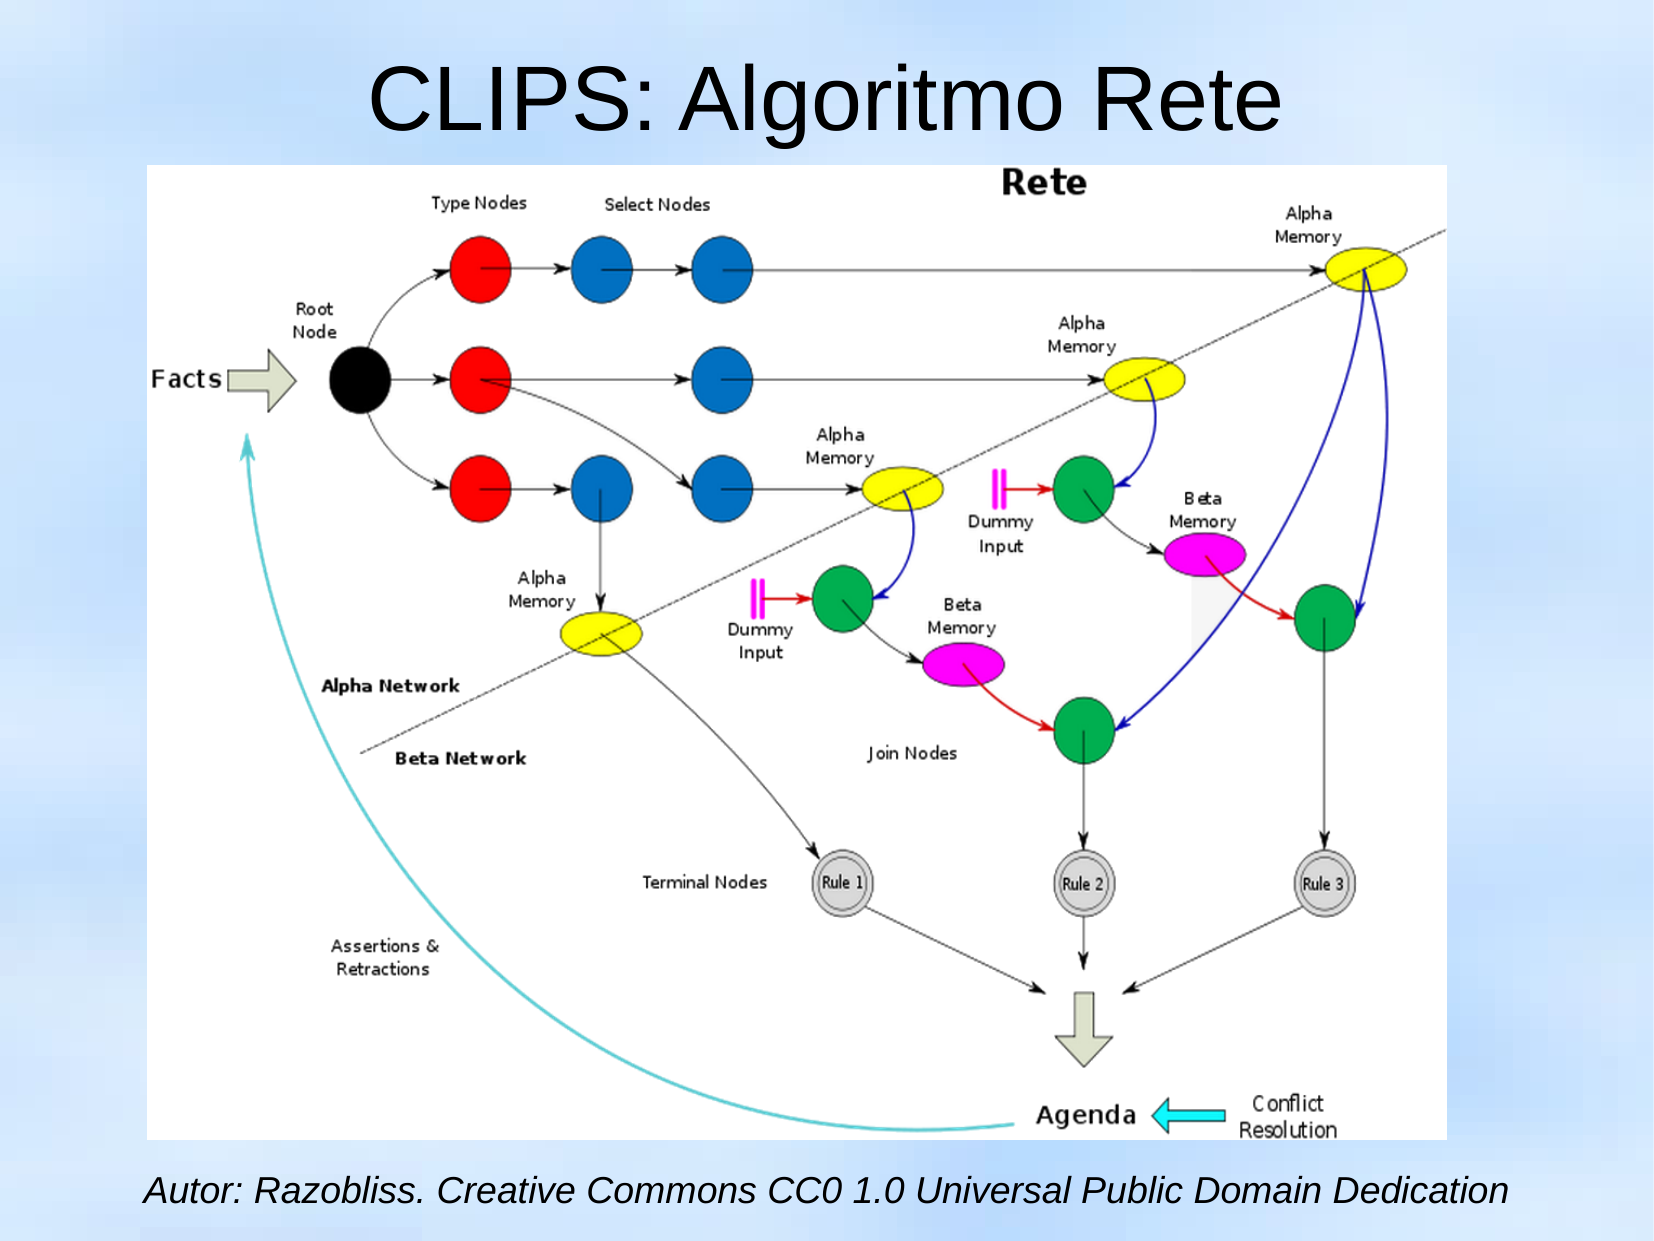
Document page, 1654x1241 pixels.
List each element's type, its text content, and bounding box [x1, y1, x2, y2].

picture [0, 0, 1654, 1241]
list Autor: Razobliss. Creative Commons CC0 1.0 Universal Public Domain Dedication [82, 1169, 1571, 1216]
title CLIPS: Algoritmo Rete [82, 47, 1571, 150]
